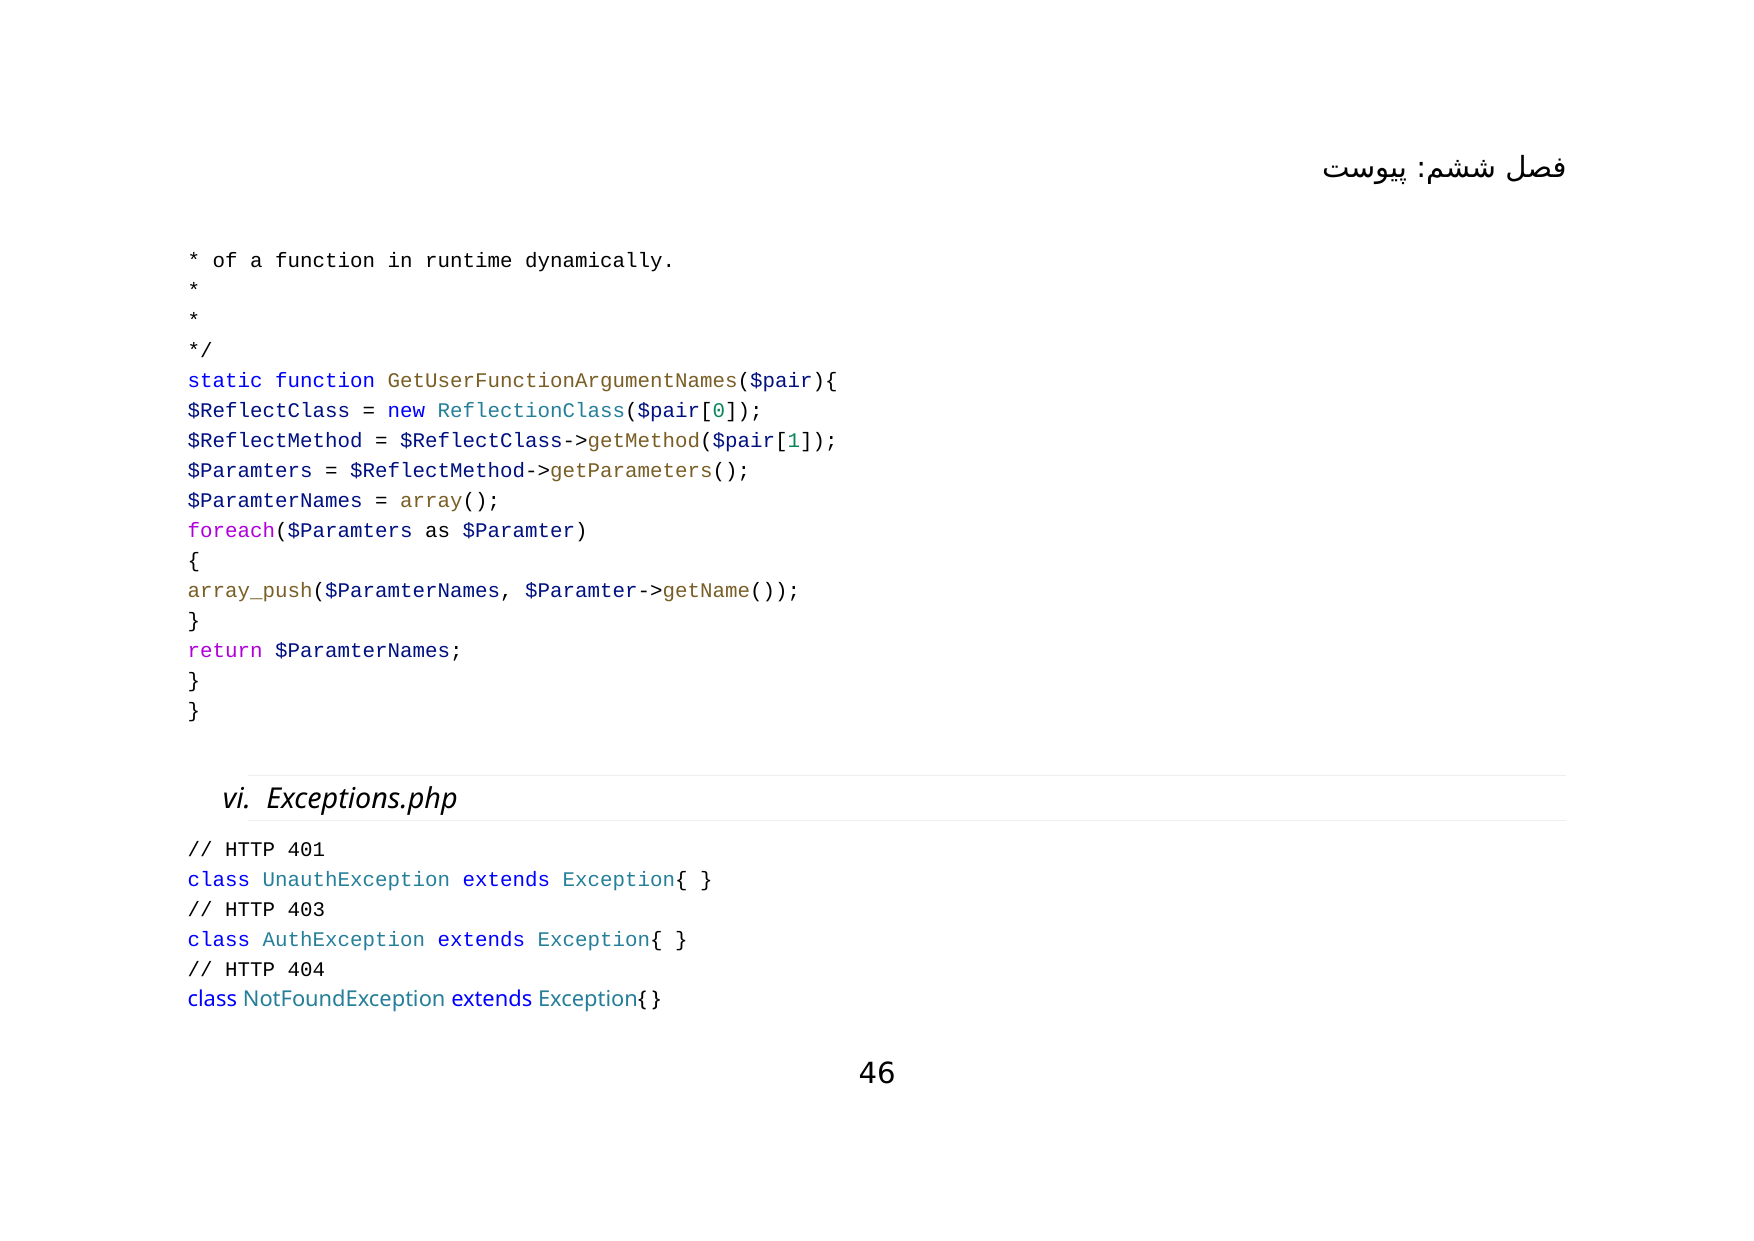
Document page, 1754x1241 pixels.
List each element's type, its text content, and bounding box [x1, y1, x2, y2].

text foreach($Paramters as $Paramter) [187, 514, 1566, 544]
text $Paramters = $ReflectMethod->getParameters(); [187, 454, 1566, 484]
text class NotFoundException extends Exception{ } [187, 983, 1566, 1013]
subtitle Exceptions.php [248, 776, 1566, 820]
text // HTTP 401 [187, 833, 1566, 863]
text $ReflectClass = new ReflectionClass($pair[0]); [187, 394, 1566, 424]
text * of a function in runtime dynamically. [187, 244, 1566, 274]
text */ [187, 334, 1566, 364]
text array_push($ParamterNames, $Paramter->getName()); [187, 574, 1566, 604]
text * [187, 304, 1566, 334]
text } [187, 694, 1566, 724]
text $ParamterNames = array(); [187, 484, 1566, 514]
text class UnauthException extends Exception{ } [187, 863, 1566, 893]
text } [187, 604, 1566, 634]
text $ReflectMethod = $ReflectClass->getMethod($pair[1]); [187, 424, 1566, 454]
text * [187, 274, 1566, 304]
text // HTTP 404 [187, 953, 1566, 983]
text // HTTP 403 [187, 893, 1566, 923]
text return $ParamterNames; [187, 634, 1566, 664]
text class AuthException extends Exception{ } [187, 923, 1566, 953]
text { [187, 544, 1566, 574]
text static function GetUserFunctionArgumentNames($pair){ [187, 364, 1566, 394]
text } [187, 664, 1566, 694]
